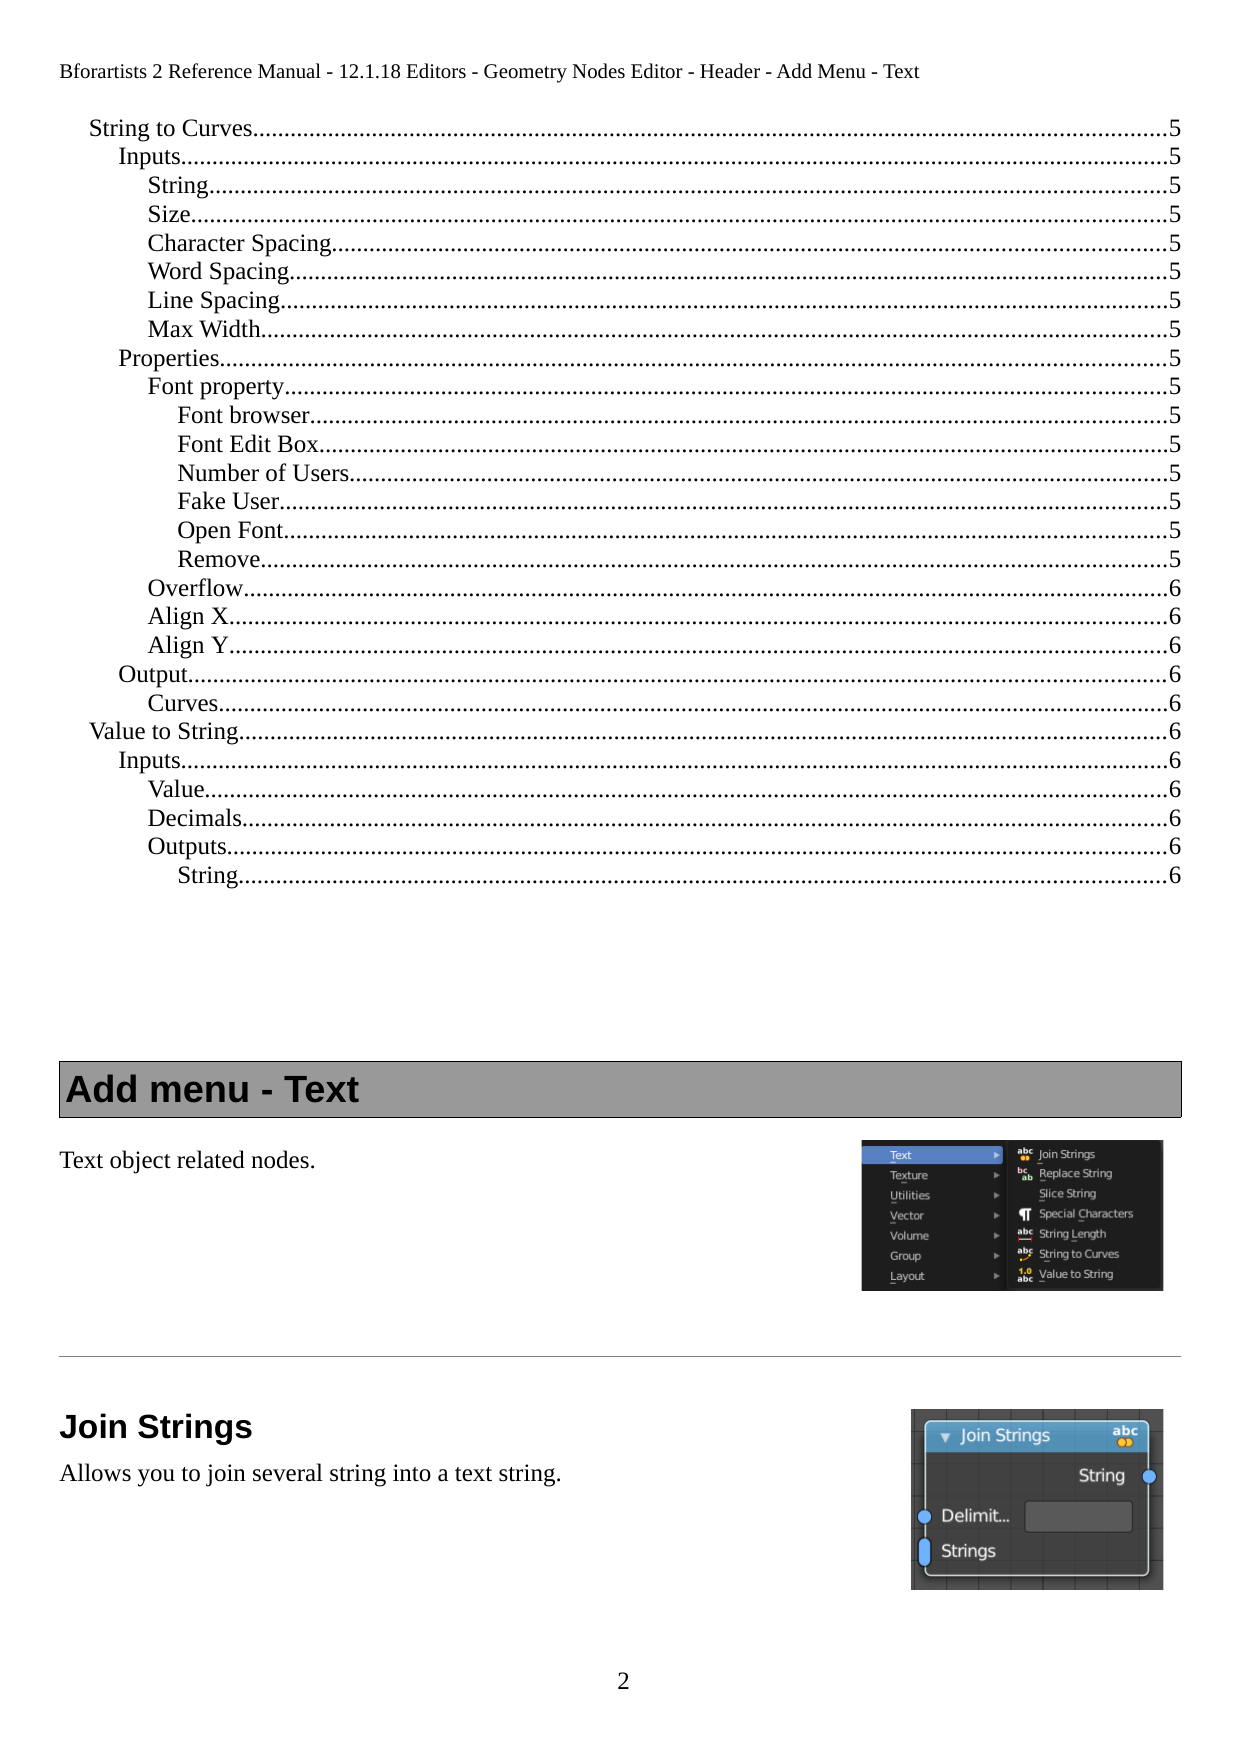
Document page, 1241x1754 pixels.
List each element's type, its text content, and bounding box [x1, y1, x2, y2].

text Number of Users 5 [177, 458, 1181, 486]
text String 6 [177, 860, 1181, 889]
text Curves 6 [147, 688, 1181, 716]
picture [861, 1140, 1164, 1291]
text Size 5 [147, 199, 1181, 228]
picture [911, 1409, 1164, 1590]
text Line Spacing 5 [147, 285, 1181, 314]
text Properties 5 [118, 343, 1181, 371]
text Open Font 5 [177, 515, 1181, 544]
text Value to String 6 [88, 716, 1181, 745]
text Align X 6 [147, 601, 1181, 630]
text String to Curves 5 [88, 113, 1181, 141]
text Align Y 6 [147, 630, 1181, 659]
text Font property 5 [147, 371, 1181, 400]
text String 5 [147, 170, 1181, 199]
text Word Spacing 5 [147, 256, 1181, 285]
text Font Edit Box 5 [177, 429, 1181, 458]
text Output 6 [118, 659, 1181, 688]
text Fake User 5 [177, 486, 1181, 515]
text Font browser 5 [177, 400, 1181, 429]
text Allows you to join several string into a text string. [59, 1458, 911, 1487]
text Overflow 6 [147, 573, 1181, 601]
text Decimals 6 [147, 803, 1181, 831]
text Outputs 6 [147, 831, 1181, 860]
text Text object related nodes. [59, 1145, 861, 1174]
text Inputs 6 [118, 745, 1181, 774]
table_header Add menu - Text [60, 1062, 1181, 1117]
text Character Spacing 5 [147, 228, 1181, 256]
text Inputs 5 [118, 141, 1181, 170]
text Value 6 [147, 774, 1181, 803]
text Remove 5 [177, 544, 1181, 573]
subtitle Join Strings [59, 1407, 1181, 1445]
text Max Width 5 [147, 314, 1181, 343]
